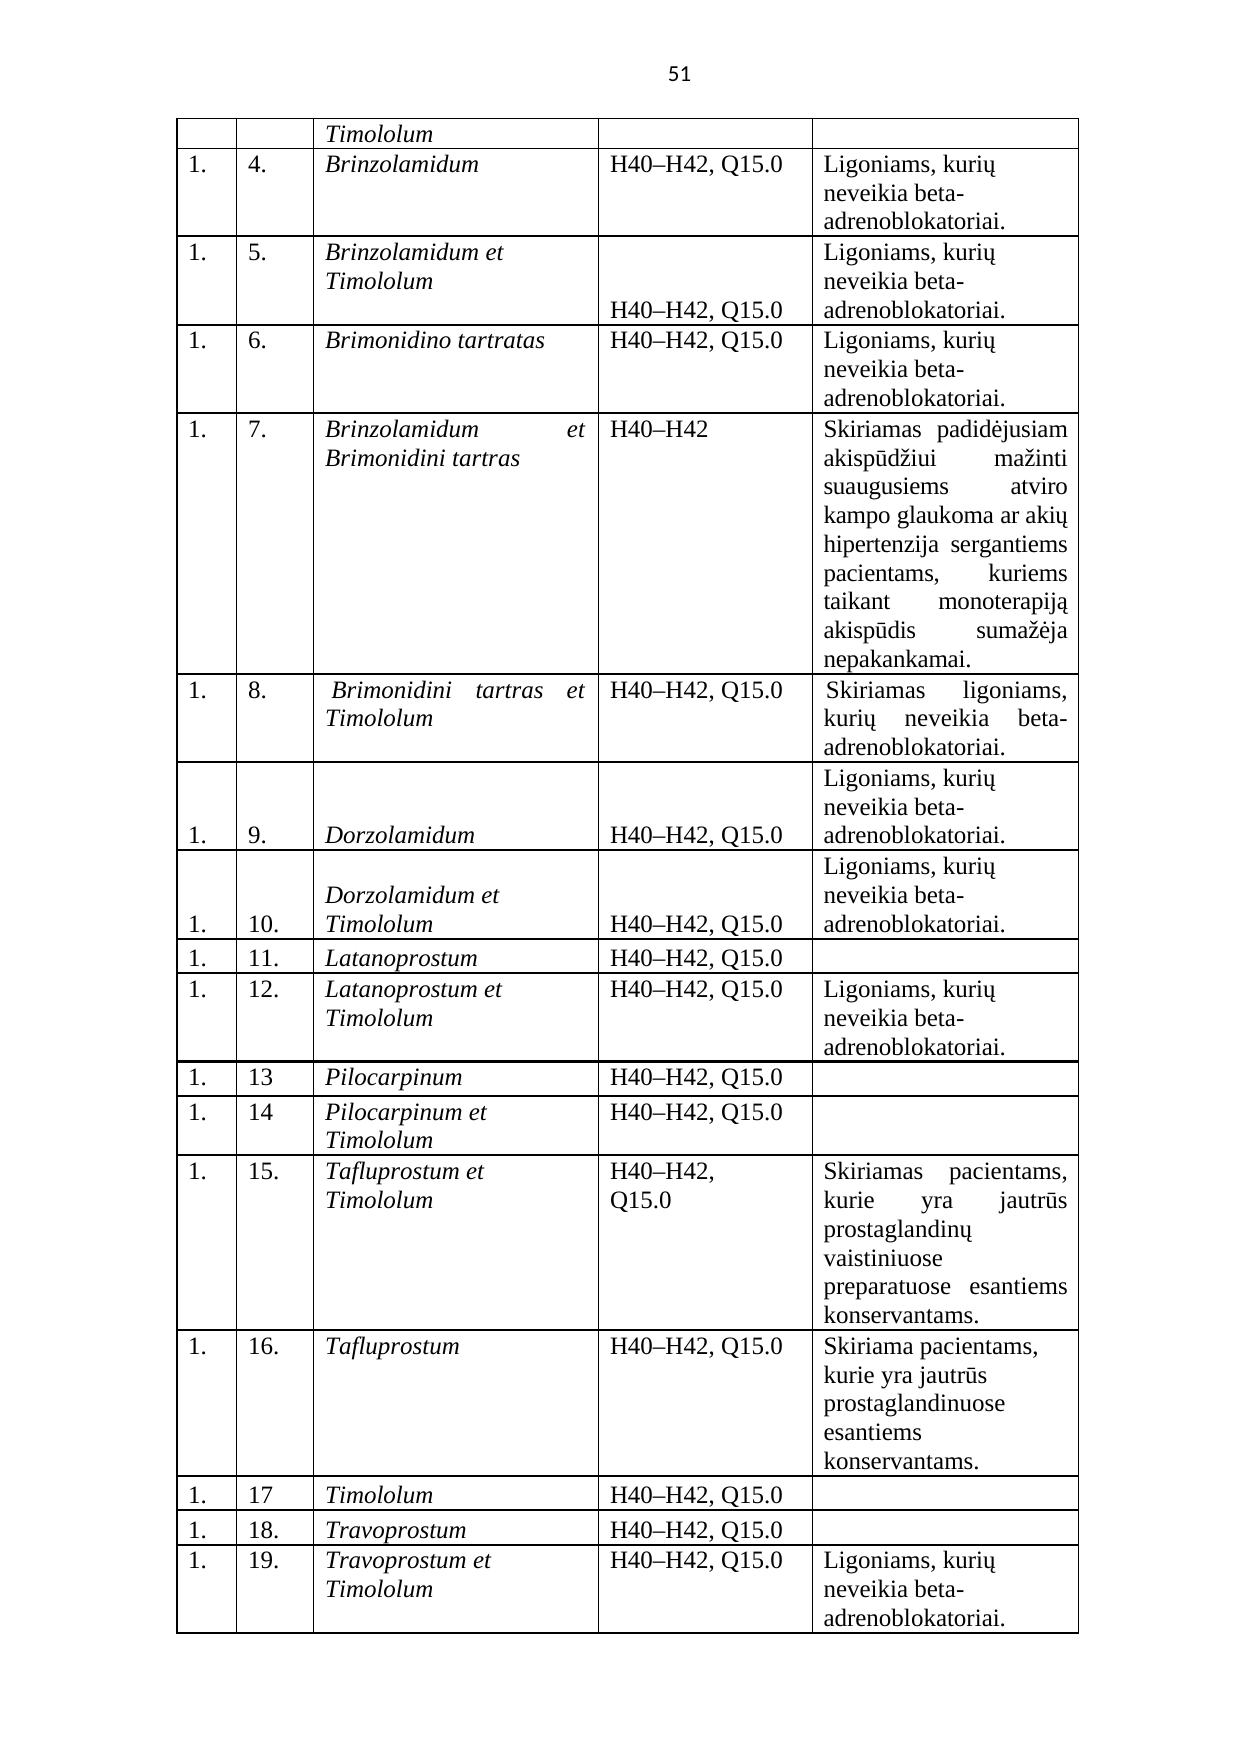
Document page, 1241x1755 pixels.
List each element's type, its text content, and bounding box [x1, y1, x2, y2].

table_cell [1109, 1060, 1123, 1095]
table_cell [1093, 761, 1099, 849]
table_cell H40–H42, Q15.0 [599, 149, 812, 235]
table_cell Latanoprostum et Timololum [314, 974, 598, 1060]
table_cell [1109, 849, 1123, 938]
table_cell [1079, 849, 1083, 938]
table_cell 1. [178, 1156, 236, 1329]
table_cell [1099, 324, 1103, 412]
table_cell [813, 1511, 1078, 1543]
table_cell [1079, 938, 1083, 972]
table_cell [1093, 972, 1099, 1060]
table_cell [1088, 1060, 1093, 1095]
table_cell [1093, 118, 1099, 148]
table_cell [1109, 1095, 1123, 1154]
table_cell [1093, 1475, 1099, 1509]
table_cell [813, 1063, 1078, 1095]
table_cell [1099, 1329, 1103, 1475]
table_cell [1088, 1475, 1093, 1509]
table_cell 1. [178, 1331, 236, 1475]
table_cell [1084, 1329, 1088, 1475]
table_cell [1099, 1509, 1103, 1543]
table_cell [1088, 148, 1093, 235]
table_cell [1099, 673, 1103, 761]
table_cell [1084, 673, 1088, 761]
table_cell [1088, 972, 1093, 1060]
table_cell Ligoniams, kurių neveikia beta-adrenoblokatoriai. [813, 851, 1078, 938]
table_cell [1084, 1095, 1088, 1154]
table_cell [1088, 938, 1093, 972]
table_cell [1079, 412, 1083, 673]
table_cell [1093, 849, 1099, 938]
table_cell H40–H42, Q15.0 [599, 237, 812, 323]
table_cell Travoprostum [314, 1511, 598, 1543]
table_cell [1093, 324, 1099, 412]
table_cell [1103, 972, 1109, 1060]
table_cell [1103, 849, 1109, 938]
table_cell [1103, 1544, 1109, 1632]
table_cell 5. [237, 237, 313, 323]
table_cell [1084, 118, 1088, 148]
table_cell 1. [178, 1063, 236, 1095]
table_cell [1109, 118, 1123, 148]
table_cell [1084, 412, 1088, 673]
table_cell [1079, 761, 1083, 849]
table_cell Brimonidini tartras et Timololum [314, 675, 598, 761]
table_cell [1103, 938, 1109, 972]
table_cell H40–H42, Q15.0 [599, 851, 812, 938]
table_cell [1099, 849, 1103, 938]
table_cell [1093, 412, 1099, 673]
table_cell [1109, 972, 1123, 1060]
table_cell [1088, 1154, 1093, 1329]
table_cell 7. [237, 414, 313, 673]
table_cell [1103, 235, 1109, 323]
table_cell H40–H42 [599, 414, 812, 673]
table_cell [1109, 673, 1123, 761]
table_cell 17 [237, 1477, 313, 1509]
table_cell [1103, 412, 1109, 673]
table_cell [1103, 1329, 1109, 1475]
table_cell Brimonidino tartratas [314, 326, 598, 412]
table_cell [1084, 324, 1088, 412]
table_cell 1. [178, 940, 236, 972]
table_cell [1109, 761, 1123, 849]
table_cell [1109, 1154, 1123, 1329]
table_cell [1109, 412, 1123, 673]
table_cell [1088, 1544, 1093, 1632]
table_cell [1084, 761, 1088, 849]
table_cell [1079, 1544, 1083, 1632]
table_cell Ligoniams, kurių neveikia beta-adrenoblokatoriai. [813, 326, 1078, 412]
table_cell Skiriamas pacientams, kurie yra jautrūs prostaglandinų vaistiniuose preparatuose esantiems konservantams. [813, 1156, 1078, 1329]
table_cell Timololum [314, 119, 598, 148]
table_cell [813, 940, 1078, 972]
table_cell [1099, 148, 1103, 235]
table_cell [1103, 1095, 1109, 1154]
table_cell [1084, 1060, 1088, 1095]
table_cell [1109, 1475, 1123, 1509]
table_cell Brinzolamidum et Timololum [314, 237, 598, 323]
table_cell Ligoniams, kurių neveikia beta-adrenoblokatoriai. [813, 237, 1078, 323]
table_cell H40–H42, Q15.0 [599, 326, 812, 412]
table_cell 1. [178, 237, 236, 323]
table_cell Latanoprostum [314, 940, 598, 972]
table_cell [1109, 1509, 1123, 1543]
table_cell Skiriamas padidėjusiam akispūdžiui mažinti suaugusiems atviro kampo glaukoma ar akių hipertenzija sergantiems pacientams, kuriems taikant monoterapiją akispūdis sumažėja nepakankamai. [813, 414, 1078, 673]
table_cell [1109, 1544, 1123, 1632]
table_cell [1093, 673, 1099, 761]
table_cell [1079, 1060, 1083, 1095]
table_cell [1084, 148, 1088, 235]
table_cell [599, 119, 812, 148]
table_cell 1. [178, 675, 236, 761]
table_cell 1. [178, 1546, 236, 1632]
table_cell H40–H42, Q15.0 [599, 940, 812, 972]
table_cell [1084, 972, 1088, 1060]
table_cell [1099, 412, 1103, 673]
table_cell [1093, 1154, 1099, 1329]
table_cell 13 [237, 1063, 313, 1095]
table_cell [1109, 1329, 1123, 1475]
table_cell Travoprostum et Timololum [314, 1546, 598, 1632]
table_cell 19. [237, 1546, 313, 1632]
table_cell Ligoniams, kurių neveikia beta-adrenoblokatoriai. [813, 974, 1078, 1060]
table_cell H40–H42, Q15.0 [599, 1546, 812, 1632]
table_cell [1093, 235, 1099, 323]
table_cell 18. [237, 1511, 313, 1543]
table_cell [1088, 324, 1093, 412]
table_cell 11. [237, 940, 313, 972]
table_cell [1084, 1509, 1088, 1543]
table_cell [1093, 1509, 1099, 1543]
table_cell [1079, 118, 1083, 148]
table_cell [1103, 1475, 1109, 1509]
table_cell 1. [178, 1477, 236, 1509]
table_cell [1099, 118, 1103, 148]
table_cell 1. [178, 149, 236, 235]
table_cell 14 [237, 1097, 313, 1154]
table_cell [1099, 1475, 1103, 1509]
table_cell Dorzolamidum et Timololum [314, 851, 598, 938]
table_cell Pilocarpinum et Timololum [314, 1097, 598, 1154]
table_cell 1. [178, 763, 236, 849]
table_cell [1079, 1095, 1083, 1154]
table_cell [1109, 938, 1123, 972]
table_cell 1. [178, 414, 236, 673]
table_cell [1103, 761, 1109, 849]
table_cell [1079, 673, 1083, 761]
table_cell H40–H42, Q15.0 [599, 974, 812, 1060]
table_cell 10. [237, 851, 313, 938]
table_cell 1. [178, 1097, 236, 1154]
table_cell [1093, 1095, 1099, 1154]
table_cell 1. [178, 1511, 236, 1543]
table_cell [1088, 235, 1093, 323]
table_cell Dorzolamidum [314, 763, 598, 849]
table_cell [1084, 1154, 1088, 1329]
table_cell [1099, 1095, 1103, 1154]
table_cell 1. [178, 851, 236, 938]
table_cell Pilocarpinum [314, 1063, 598, 1095]
table_cell Brinzolamidum [314, 149, 598, 235]
table_cell [1093, 1060, 1099, 1095]
table_cell 9. [237, 763, 313, 849]
table_cell [1084, 849, 1088, 938]
table_cell H40–H42, Q15.0 [599, 675, 812, 761]
table_cell [178, 119, 236, 148]
table_cell [813, 1477, 1078, 1509]
table_cell [1088, 1095, 1093, 1154]
table_cell [1084, 1544, 1088, 1632]
table_cell H40–H42, Q15.0 [599, 1477, 812, 1509]
table_cell [1079, 1509, 1083, 1543]
table_cell [1099, 1544, 1103, 1632]
table_cell [1103, 118, 1109, 148]
table_cell [1079, 235, 1083, 323]
table_cell [1084, 235, 1088, 323]
table_cell [1103, 324, 1109, 412]
table_cell [1099, 972, 1103, 1060]
table_cell [1093, 938, 1099, 972]
table_cell [1103, 1509, 1109, 1543]
table_cell [813, 119, 1078, 148]
table_cell Skiriama pacientams, kurie yra jautrūs prostaglandinuose esantiems konservantams. [813, 1331, 1078, 1475]
table_cell H40–H42, Q15.0 [599, 1331, 812, 1475]
table_cell Brinzolamidum et Brimonidini tartras [314, 414, 598, 673]
table_cell [1103, 1060, 1109, 1095]
table_cell 15. [237, 1156, 313, 1329]
table_cell Ligoniams, kurių neveikia beta-adrenoblokatoriai. [813, 1546, 1078, 1632]
table_cell 16. [237, 1331, 313, 1475]
table_cell Timololum [314, 1477, 598, 1509]
table_cell 4. [237, 149, 313, 235]
table_cell [1088, 849, 1093, 938]
table_cell [1079, 324, 1083, 412]
table_cell [1099, 938, 1103, 972]
table_cell [1084, 938, 1088, 972]
table_cell [1109, 235, 1123, 323]
table_cell H40–H42, Q15.0 [599, 1156, 812, 1329]
table_cell H40–H42, Q15.0 [599, 763, 812, 849]
table_cell [1099, 235, 1103, 323]
table_cell [1103, 673, 1109, 761]
table_cell H40–H42, Q15.0 [599, 1511, 812, 1543]
table_cell [1103, 148, 1109, 235]
table_cell Skiriamas ligoniams, kurių neveikia beta-adrenoblokatoriai. [813, 675, 1078, 761]
table_cell [1093, 148, 1099, 235]
table_cell 8. [237, 675, 313, 761]
table_cell [1084, 1475, 1088, 1509]
table_cell [1099, 1060, 1103, 1095]
table_cell [1079, 1154, 1083, 1329]
table_cell [1109, 148, 1123, 235]
table_cell [1079, 1329, 1083, 1475]
table_cell H40–H42, Q15.0 [599, 1097, 812, 1154]
table_cell [1088, 118, 1093, 148]
table_cell Ligoniams, kurių neveikia beta-adrenoblokatoriai. [813, 763, 1078, 849]
table_cell 1. [178, 326, 236, 412]
table_cell 1. [178, 974, 236, 1060]
table_cell [813, 1097, 1078, 1154]
table_cell [1088, 673, 1093, 761]
table_cell [237, 119, 313, 148]
table_cell [1099, 1154, 1103, 1329]
table_cell [1088, 1509, 1093, 1543]
table_cell [1109, 324, 1123, 412]
table_cell H40–H42, Q15.0 [599, 1063, 812, 1095]
table_cell [1079, 1475, 1083, 1509]
table_cell Tafluprostum [314, 1331, 598, 1475]
table_cell [1093, 1544, 1099, 1632]
table_cell [1079, 972, 1083, 1060]
table_cell [1088, 1329, 1093, 1475]
table_cell [1079, 148, 1083, 235]
table_cell [1088, 412, 1093, 673]
table_cell [1088, 761, 1093, 849]
table_cell 12. [237, 974, 313, 1060]
table_cell [1103, 1154, 1109, 1329]
table_cell [1093, 1329, 1099, 1475]
table_cell 6. [237, 326, 313, 412]
table_cell Ligoniams, kurių neveikia beta-adrenoblokatoriai. [813, 149, 1078, 235]
table_cell [1099, 761, 1103, 849]
table_cell Tafluprostum et Timololum [314, 1156, 598, 1329]
